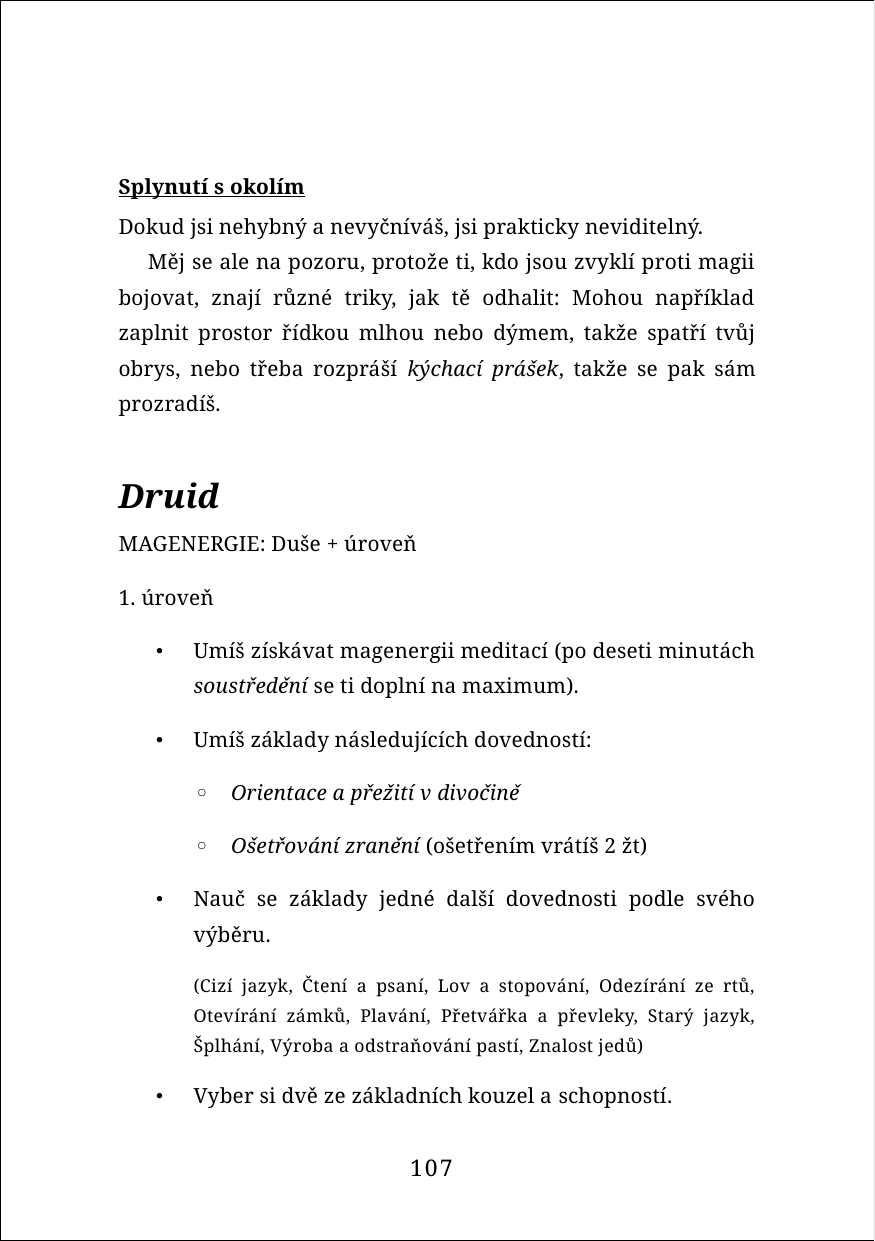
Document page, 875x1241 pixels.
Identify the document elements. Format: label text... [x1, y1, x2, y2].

text MAGENERGIE: Duše + úroveň [118, 529, 756, 558]
text Dokud jsi nehybný a nevyčníváš, jsi prakticky neviditelný. Měj se ale na pozoru, protože ti, kdo jsou zvyklí proti magii bojovat, znají různé triky, jak tě odhalit: Mohou například zaplnit prostor řídkou mlhou nebo dýmem, takže spatří tvůj obrys, nebo třeba rozpráší kýchací prášek, takže se pak sám prozradíš. [118, 212, 756, 418]
list Orientace a přežití v divočině [193, 778, 756, 806]
list (Cizí jazyk, Čtení a psaní, Lov a stopování, Odezírání ze rtů, Otevírání zámků, Plavání, Přetvářka a převleky, Starý jazyk, Šplhání, Výroba a odstraňování pastí, Znalost jedů) [156, 973, 756, 1058]
list Ošetřování zranění (ošetřením vrátíš 2 žt) [193, 831, 756, 860]
text 1. úroveň [118, 583, 756, 611]
list Vyber si dvě ze základních kouzel a schopností. [156, 1082, 756, 1110]
list Umíš získávat magenergii meditací (po deseti minutách soustředění se ti doplní na maximum). [156, 636, 756, 700]
subtitle Druid [118, 472, 756, 518]
list Umíš základy následujících dovedností: [156, 725, 756, 753]
subtitle Splynutí s okolím [118, 172, 756, 200]
list Nauč se základy jedné další dovednosti podle svého výběru. [156, 884, 756, 948]
